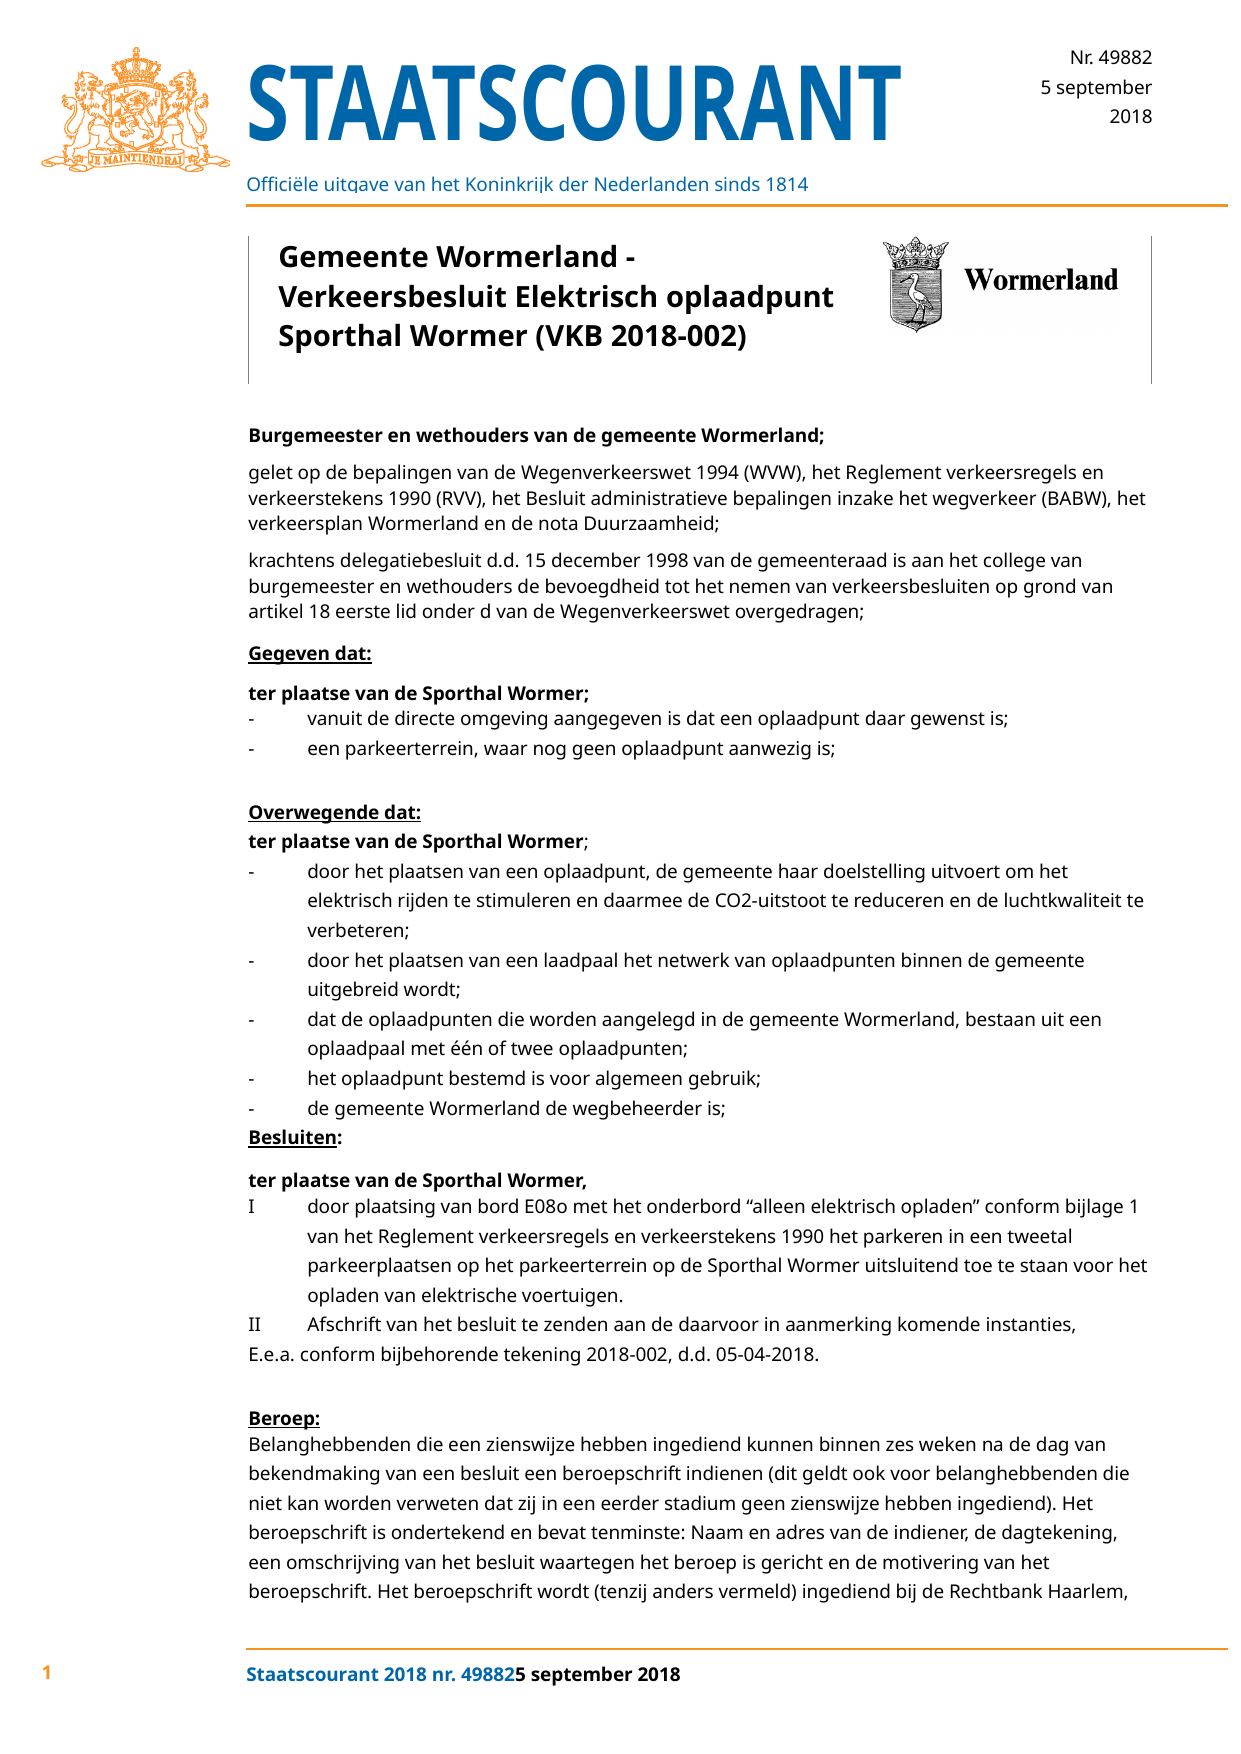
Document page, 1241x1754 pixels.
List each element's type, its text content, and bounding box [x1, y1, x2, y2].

list door plaatsing van bord E08o met het onderbord “alleen elektrisch opladen” conform bijlage 1 van het Reglement verkeersregels en verkeerstekens 1990 het parkeren in een tweetal parkeerplaatsen op het parkeerterrein op de Sporthal Wormer uitsluitend toe te staan voor het opladen van elektrische voertuigen. [248, 1193, 1152, 1308]
picture [882, 236, 1119, 334]
text Overwegende dat: [248, 799, 1152, 825]
table_header Gemeente Wormerland - Verkeersbesluit Elektrisch oplaadpunt Sporthal Wormer (VKB 2018-002) [249, 236, 850, 384]
text E.e.a. conform bijbehorende tekening 2018-002, d.d. 05-04-2018. [248, 1341, 1152, 1367]
list de gemeente Wormerland de wegbeheerder is; [248, 1095, 1152, 1121]
text Beroep: [248, 1405, 1152, 1431]
list een parkeerterrein, waar nog geen oplaadpunt aanwezig is; [248, 735, 1152, 761]
text Besluiten: [248, 1124, 1152, 1150]
list dat de oplaadpunten die worden aangelegd in de gemeente Wormerland, bestaan uit een oplaadpaal met één of twee oplaadpunten; [248, 1006, 1152, 1061]
table_header [850, 236, 1151, 384]
list het oplaadpunt bestemd is voor algemeen gebruik; [248, 1065, 1152, 1091]
list door het plaatsen van een oplaadpunt, de gemeente haar doelstelling uitvoert om het elektrisch rijden te stimuleren en daarmee de CO2-uitstoot te reduceren en de luchtkwaliteit te verbeteren; [248, 858, 1152, 943]
text Gegeven dat: [248, 640, 1152, 666]
text Burgemeester en wethouders van de gemeente Wormerland; [248, 422, 1152, 448]
list door het plaatsen van een laadpaal het netwerk van oplaadpunten binnen de gemeente uitgebreid wordt; [248, 947, 1152, 1002]
text krachtens delegatiebesluit d.d. 15 december 1998 van de gemeenteraad is aan het college van burgemeester en wethouders de bevoegdheid tot het nemen van verkeersbesluiten op grond van artikel 18 eerste lid onder d van de Wegenverkeerswet overgedragen; [248, 547, 1152, 624]
text ter plaatse van de Sporthal Wormer, [248, 1167, 1152, 1193]
list Afschrift van het besluit te zenden aan de daarvoor in aanmerking komende instanties, [248, 1312, 1152, 1337]
text ter plaatse van de Sporthal Wormer; [248, 828, 1152, 854]
text gelet op de bepalingen van de Wegenverkeerswet 1994 (WVW), het Reglement verkeersregels en verkeerstekens 1990 (RVV), het Besluit administratieve bepalingen inzake het wegverkeer (BABW), het verkeersplan Wormerland en de nota Duurzaamheid; [248, 459, 1152, 536]
list vanuit de directe omgeving aangegeven is dat een oplaadpunt daar gewenst is; [248, 705, 1152, 731]
text ter plaatse van de Sporthal Wormer; [248, 680, 1152, 705]
picture [41, 47, 231, 172]
text Belanghebbenden die een zienswijze hebben ingediend kunnen binnen zes weken na de dag van bekendmaking van een besluit een beroepschrift indienen (dit geldt ook voor belanghebbenden die niet kan worden verweten dat zij in een eerder stadium geen zienswijze hebben ingediend). Het beroepschrift is ondertekend en bevat tenminste: Naam en adres van de indiener, de dagtekening, een omschrijving van het besluit waartegen het beroep is gericht en de motivering van het beroepschrift. Het beroepschrift wordt (tenzij anders vermeld) ingediend bij de Rechtbank Haarlem, [248, 1431, 1152, 1604]
